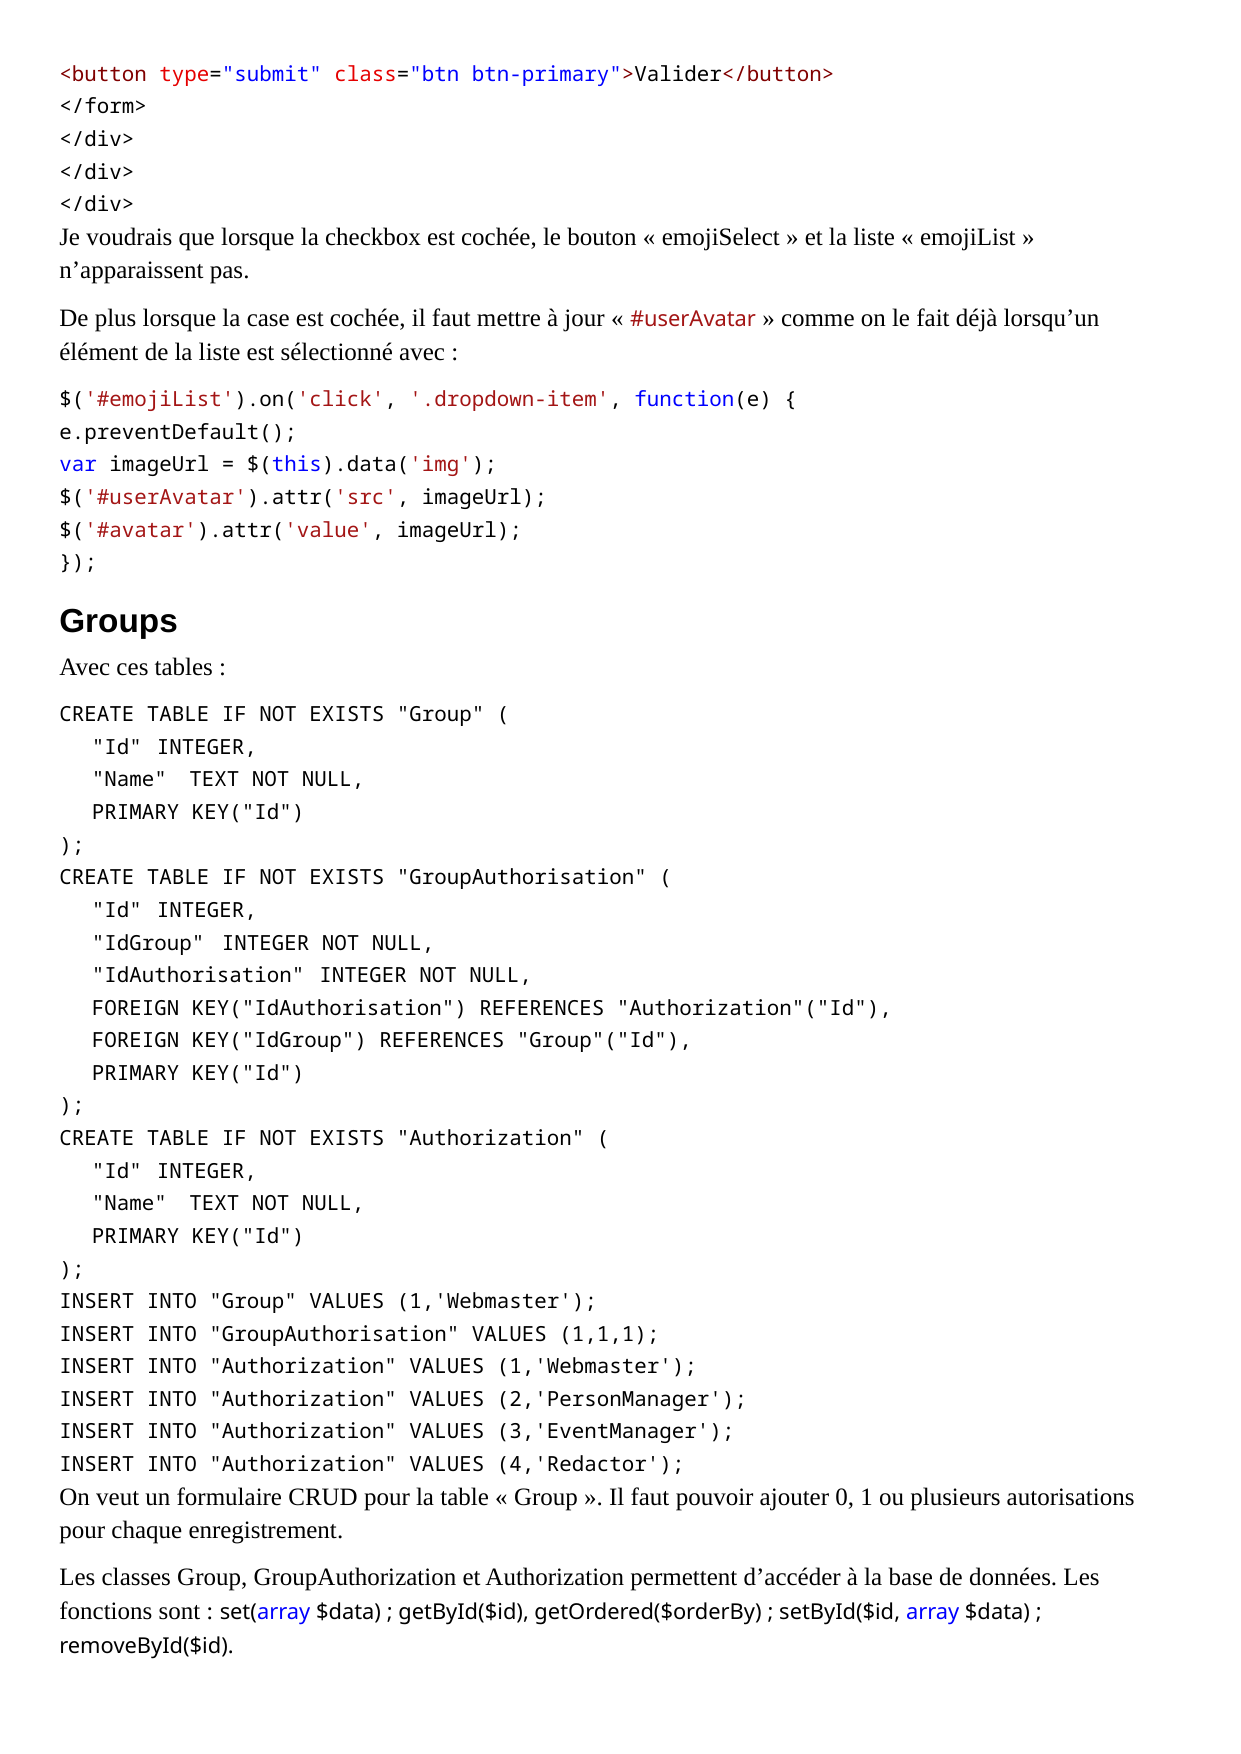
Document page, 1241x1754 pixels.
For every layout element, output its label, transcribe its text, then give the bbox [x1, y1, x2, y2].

text </div> [59, 157, 1181, 185]
text INSERT INTO "Authorization" VALUES (1,'Webmaster'); [59, 1351, 1181, 1380]
text CREATE TABLE IF NOT EXISTS "Authorization" ( [59, 1123, 1181, 1152]
text Avec ces tables : [59, 652, 1181, 681]
text $('#userAvatar').attr('src', imageUrl); [59, 482, 1181, 511]
text "Name" TEXT NOT NULL, [59, 1188, 1181, 1217]
text FOREIGN KEY("IdAuthorisation") REFERENCES "Authorization"("Id"), [59, 993, 1181, 1021]
text e.preventDefault(); [59, 417, 1181, 445]
text CREATE TABLE IF NOT EXISTS "Group" ( [59, 699, 1181, 728]
text PRIMARY KEY("Id") [59, 1058, 1181, 1086]
text ); [59, 1091, 1181, 1119]
text </div> [59, 189, 1181, 218]
text "IdGroup" INTEGER NOT NULL, [59, 928, 1181, 956]
text "Id" INTEGER, [59, 895, 1181, 923]
text "IdAuthorisation" INTEGER NOT NULL, [59, 960, 1181, 989]
text De plus lorsque la case est cochée, il faut mettre à jour « #userAvatar » comme on le fait déjà lorsqu’un élément de la liste est sélectionné avec : [59, 303, 1181, 366]
text INSERT INTO "GroupAuthorisation" VALUES (1,1,1); [59, 1319, 1181, 1347]
text On veut un formulaire CRUD pour la table « Group ». Il faut pouvoir ajouter 0, 1 ou plusieurs autorisations pour chaque enregistrement. [59, 1482, 1181, 1544]
text $('#emojiList').on('click', '.dropdown-item', function(e) { [59, 384, 1181, 413]
text PRIMARY KEY("Id") [59, 797, 1181, 826]
text CREATE TABLE IF NOT EXISTS "GroupAuthorisation" ( [59, 862, 1181, 891]
text </div> [59, 124, 1181, 153]
text var imageUrl = $(this).data('img'); [59, 449, 1181, 478]
text "Id" INTEGER, [59, 732, 1181, 760]
text Les classes Group, GroupAuthorization et Authorization permettent d’accéder à la base de données. Les fonctions sont : set(array $data) ; getById($id), getOrdered($orderBy) ; setById($id, array $data) ; removeById($id). [59, 1562, 1181, 1659]
text FOREIGN KEY("IdGroup") REFERENCES "Group"("Id"), [59, 1025, 1181, 1054]
text INSERT INTO "Authorization" VALUES (2,'PersonManager'); [59, 1384, 1181, 1412]
text INSERT INTO "Authorization" VALUES (4,'Redactor'); [59, 1449, 1181, 1478]
text "Name" TEXT NOT NULL, [59, 764, 1181, 793]
text Je voudrais que lorsque la checkbox est cochée, le bouton « emojiSelect » et la liste « emojiList » n’apparaissent pas. [59, 222, 1181, 284]
text INSERT INTO "Authorization" VALUES (3,'EventManager'); [59, 1417, 1181, 1445]
text ); [59, 830, 1181, 858]
text $('#avatar').attr('value', imageUrl); [59, 515, 1181, 543]
text }); [59, 547, 1181, 576]
subtitle Groups [59, 601, 1181, 639]
text <button type="submit" class="btn btn-primary">Valider</button> [59, 59, 1181, 87]
text </form> [59, 92, 1181, 120]
text ); [59, 1254, 1181, 1282]
text "Id" INTEGER, [59, 1156, 1181, 1184]
text INSERT INTO "Group" VALUES (1,'Webmaster'); [59, 1286, 1181, 1315]
text PRIMARY KEY("Id") [59, 1221, 1181, 1249]
